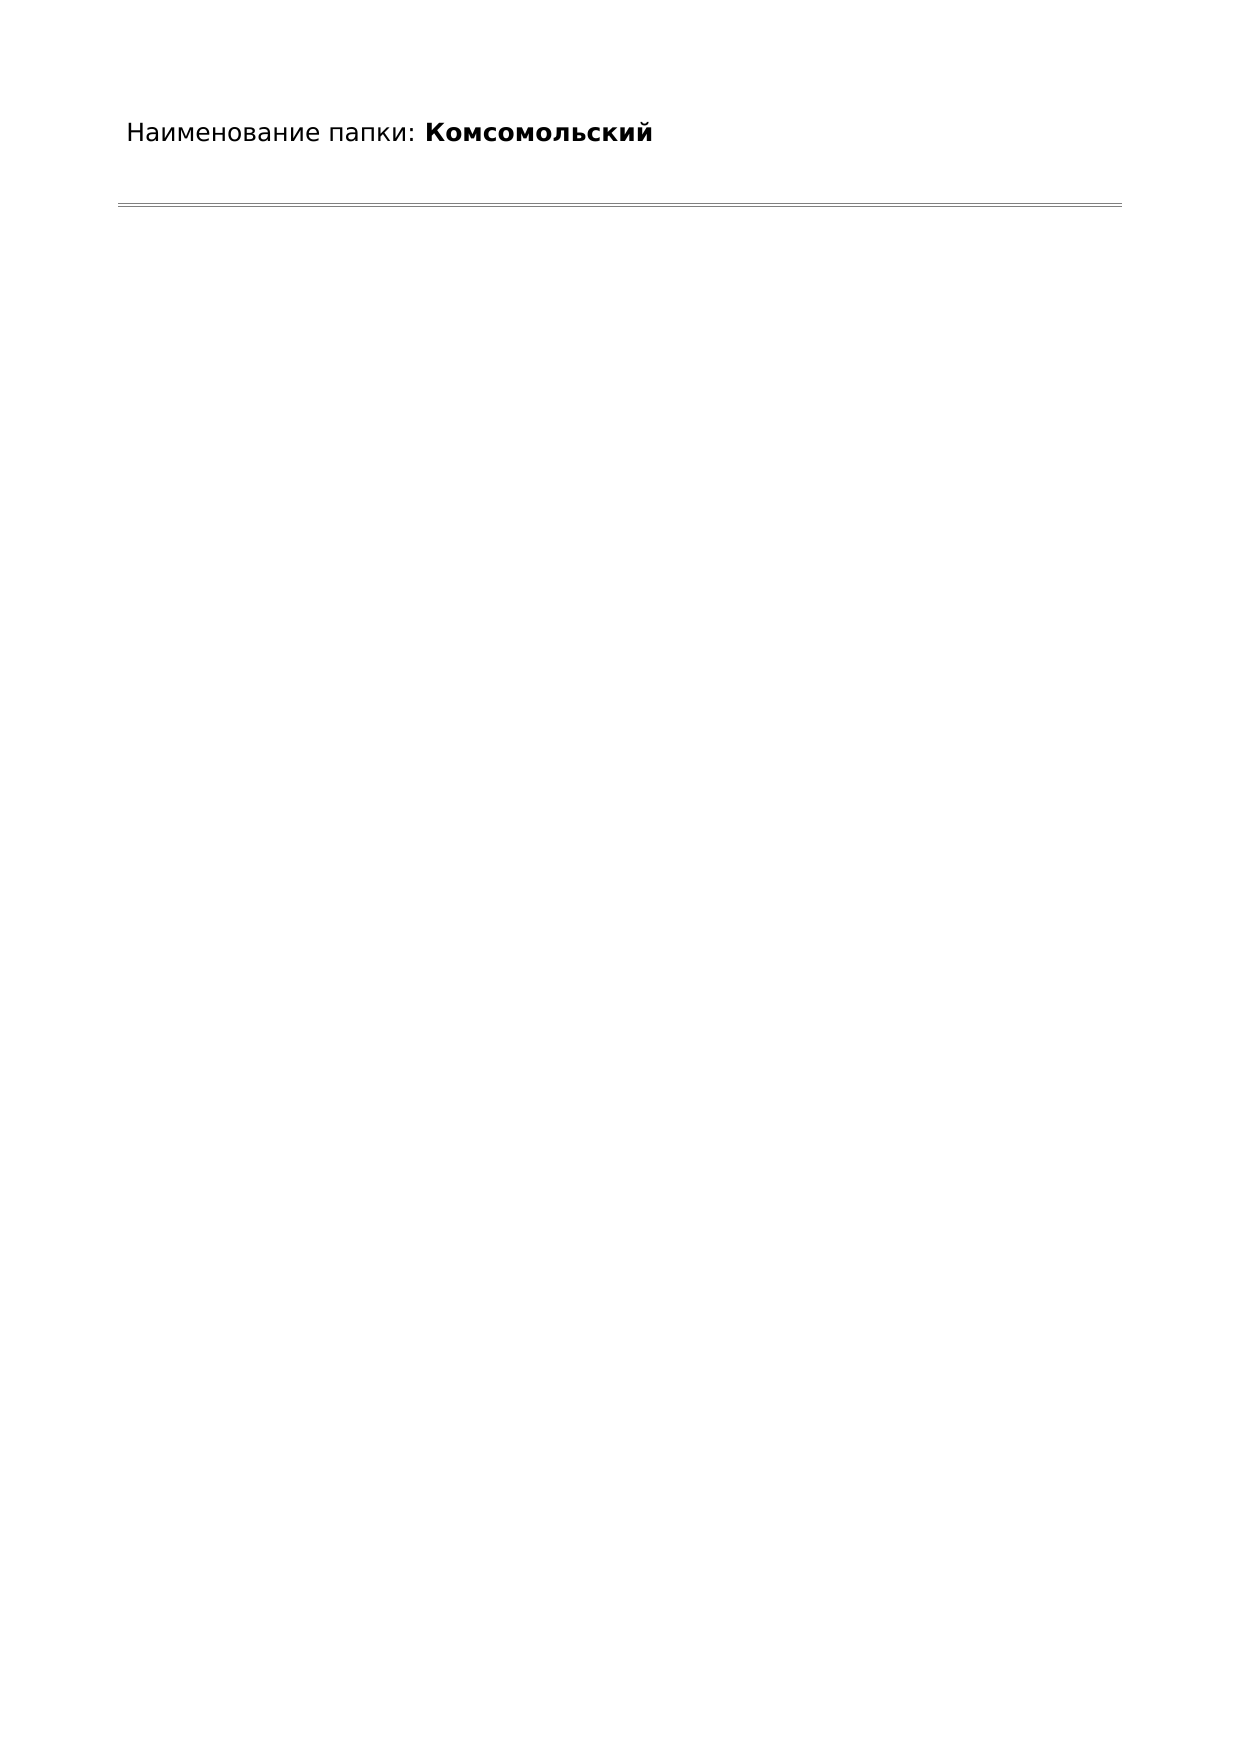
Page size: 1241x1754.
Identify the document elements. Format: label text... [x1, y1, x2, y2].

text Наименование папки: Комсомольский [118, 118, 1122, 176]
